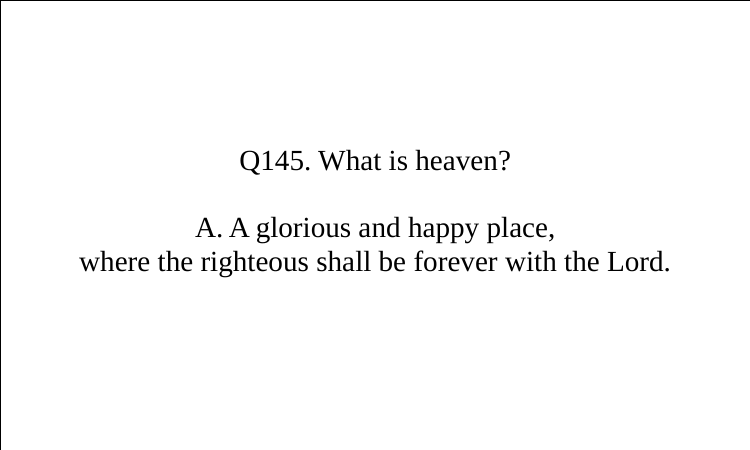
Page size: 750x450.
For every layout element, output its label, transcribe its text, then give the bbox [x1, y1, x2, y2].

text Q145. What is heaven? A. A glorious and happy place, where the righteous shall be forever with the Lord. [1, 9, 750, 277]
